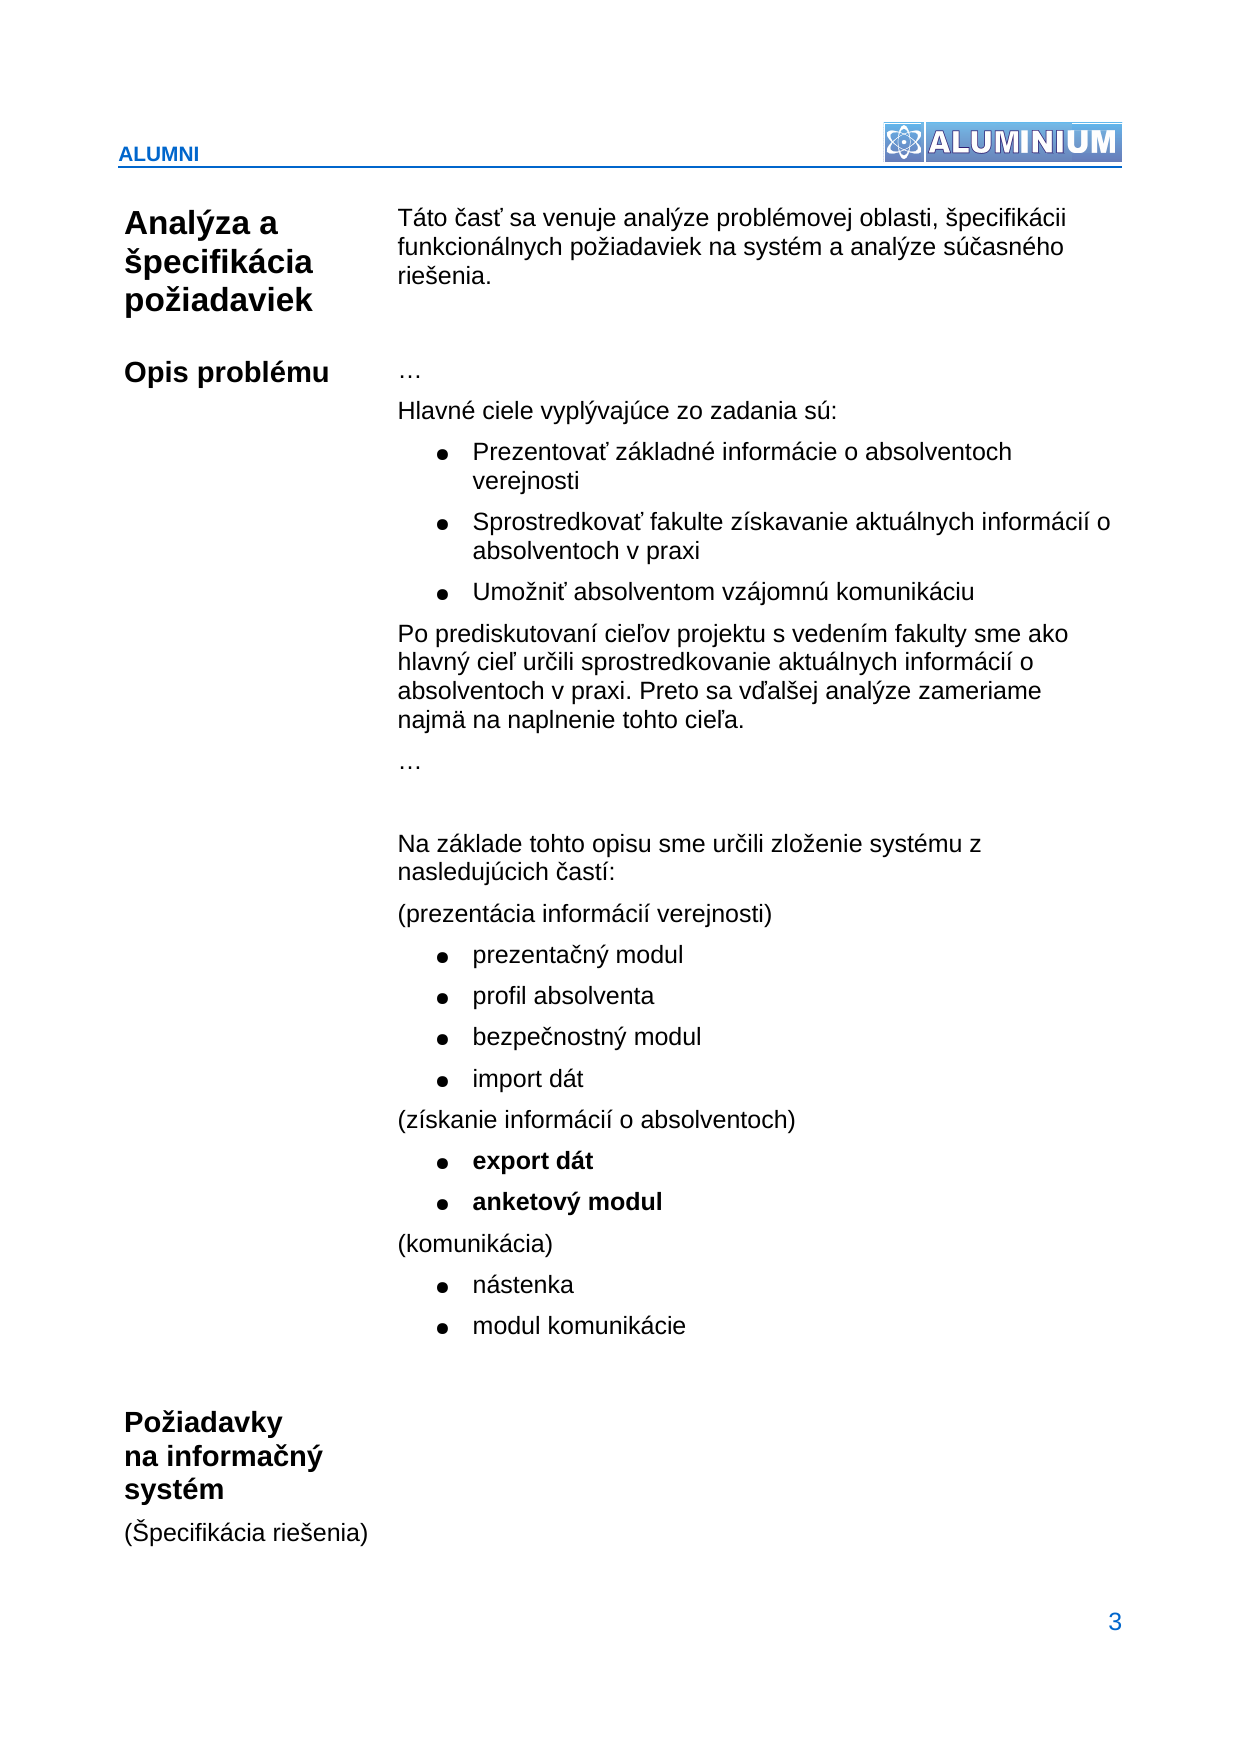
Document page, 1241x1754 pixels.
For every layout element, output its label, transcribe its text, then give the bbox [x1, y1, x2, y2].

table_cell Opis problému [118, 349, 392, 1399]
table_header Analýza a špecifikácia požiadaviek [118, 198, 392, 349]
table_header Táto časť sa venuje analýze problémovej oblasti, špecifikácii funkcionálnych požiadaviek na systém a analýze súčasného riešenia. [392, 198, 1123, 349]
table_cell … Hlavné ciele vyplývajúce zo zadania sú: Prezentovať základné informácie o absolventoch verejnosti Sprostredkovať fakulte získavanie aktuálnych informácií o absolventoch v praxi Umožniť absolventom vzájomnú komunikáciu Po prediskutovaní cieľov projektu s vedením fakulty sme ako hlavný cieľ určili sprostredkovanie aktuálnych informácií o absolventoch v praxi. Preto sa vďalšej analýze zameriame najmä na naplnenie tohto cieľa. … Na základe tohto opisu sme určili zloženie systému z nasledujúcich častí: (prezentácia informácií verejnosti) prezentačný modul profil absolventa bezpečnostný modul import dát (získanie informácií o absolventoch) export dát anketový modul (komunikácia) nástenka modul komunikácie [392, 349, 1123, 1399]
table_cell Požiadavky na informačný systém (Špecifikácia riešenia) [118, 1399, 392, 1576]
table_cell [392, 1399, 1123, 1576]
